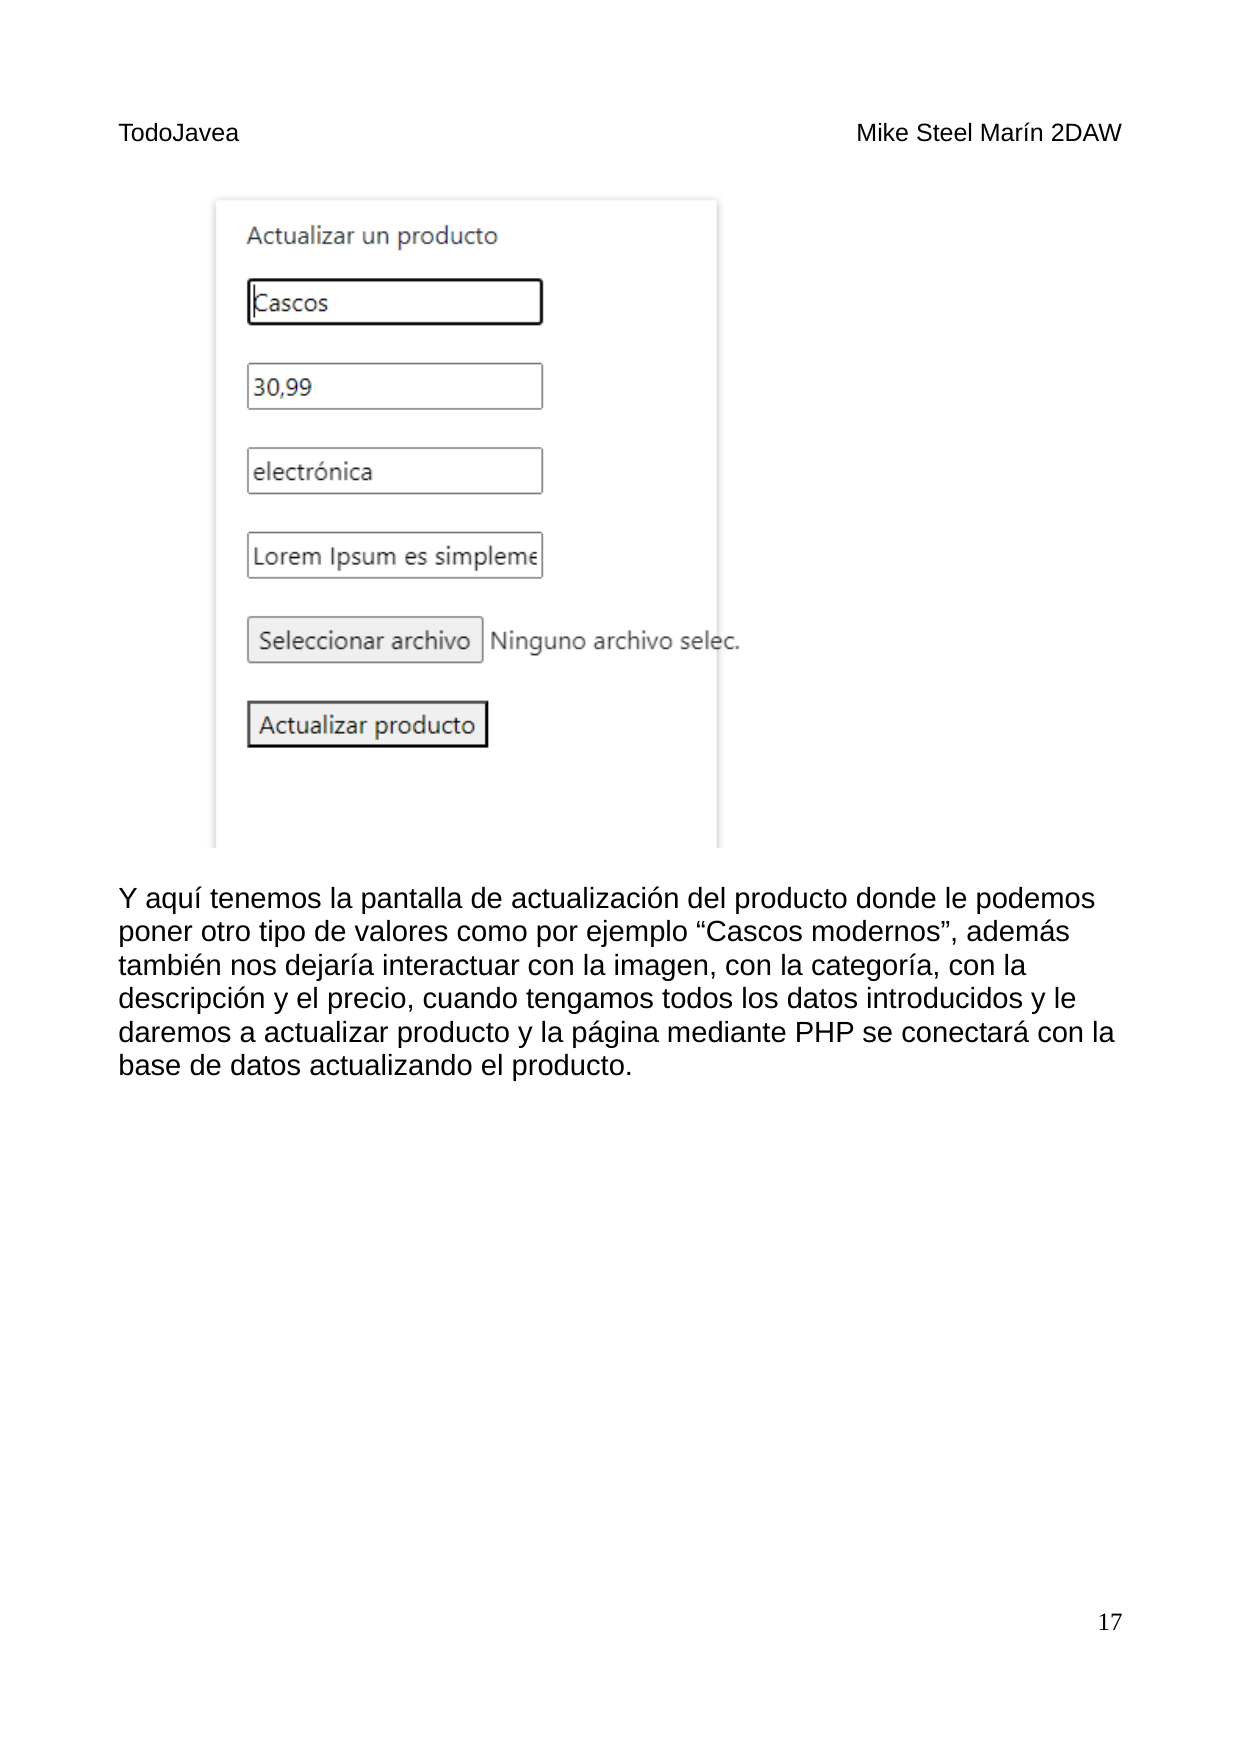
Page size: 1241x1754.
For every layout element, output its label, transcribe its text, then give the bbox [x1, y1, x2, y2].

picture [152, 191, 764, 848]
text Y aquí tenemos la pantalla de actualización del producto donde le podemos poner otro tipo de valores como por ejemplo “Cascos modernos”, además también nos dejaría interactuar con la imagen, con la categoría, con la descripción y el precio, cuando tengamos todos los datos introducidos y le daremos a actualizar producto y la página mediante PHP se conectará con la base de datos actualizando el producto. [118, 881, 1122, 1082]
